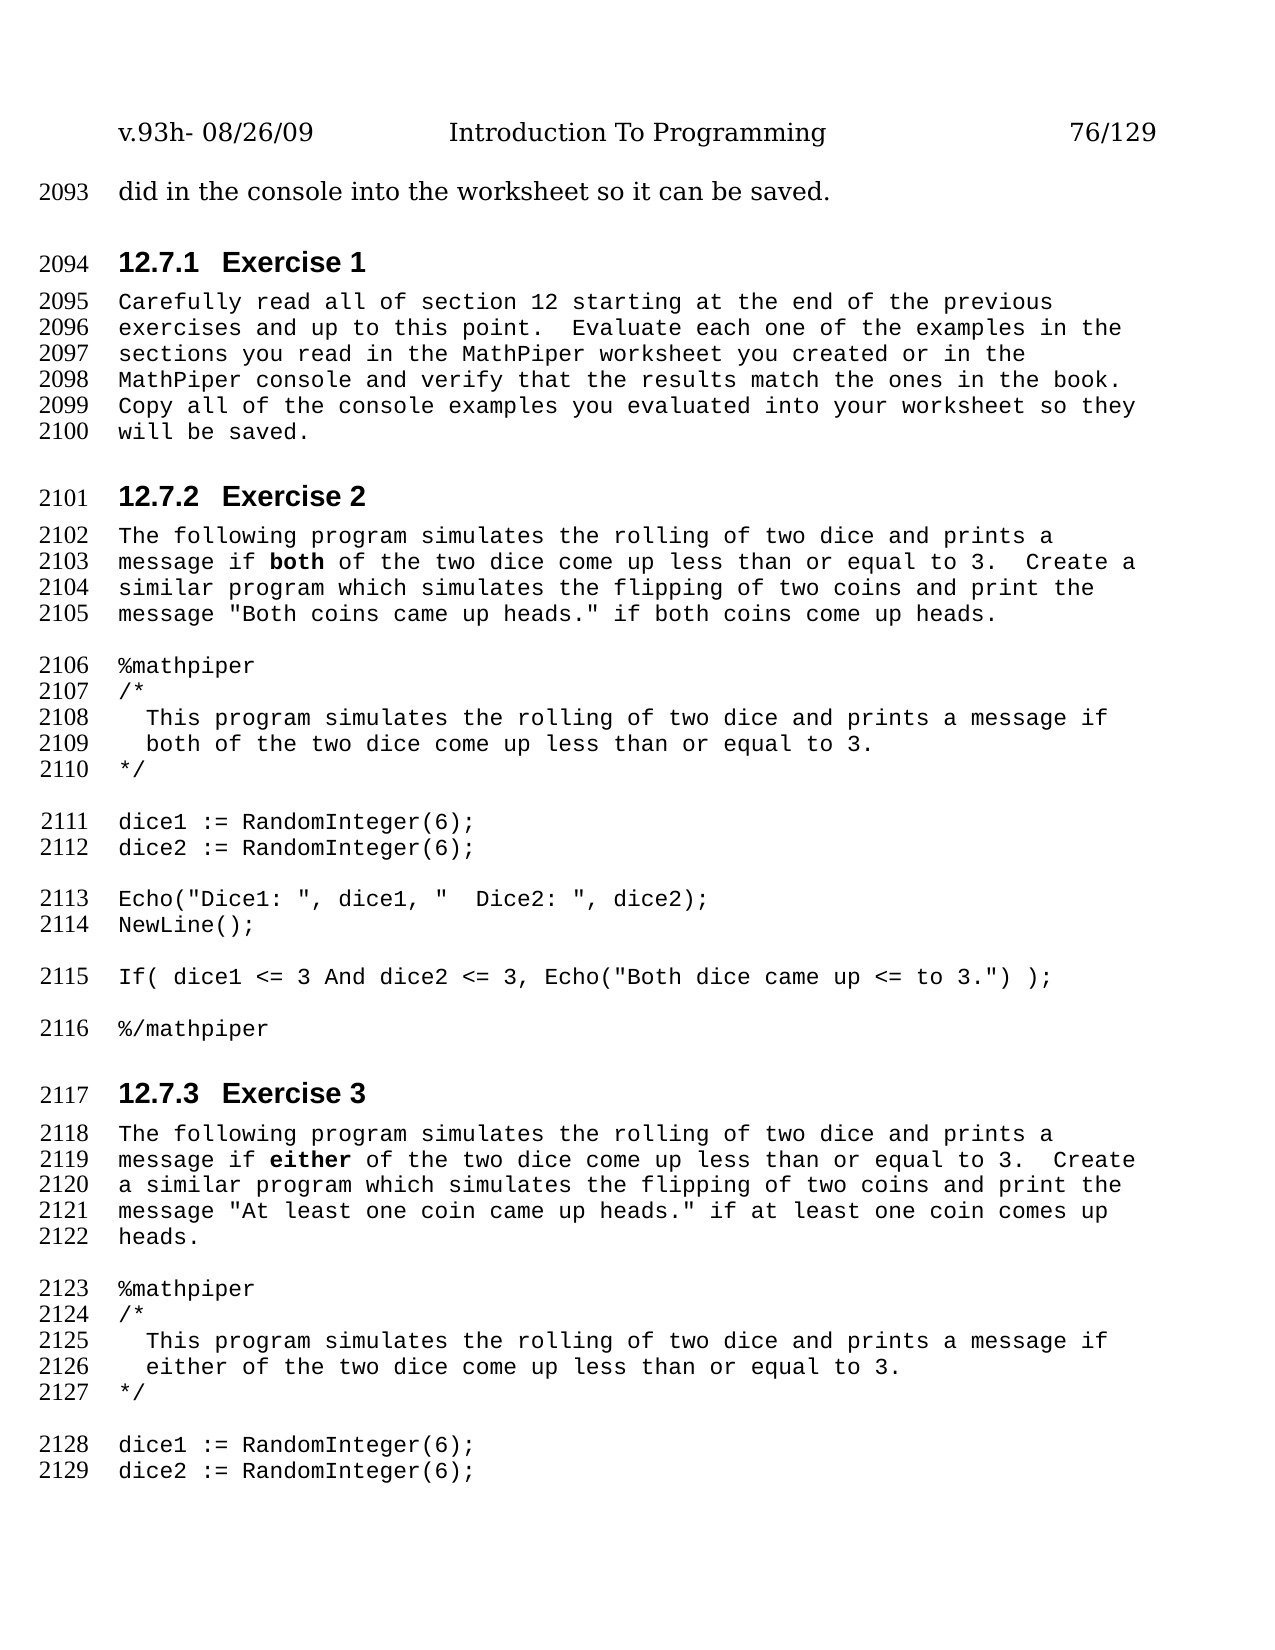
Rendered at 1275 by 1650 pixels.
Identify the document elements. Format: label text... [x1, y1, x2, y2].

text dice2 := RandomInteger(6); [118, 836, 1157, 862]
text /* [118, 1303, 1157, 1329]
text */ [118, 1381, 1157, 1407]
text /* [118, 680, 1157, 706]
text The following program simulates the rolling of two dice and prints a message if either of the two dice come up less than or equal to 3. Create a similar program which simulates the flipping of two coins and print the message "At least one coin came up heads." if at least one coin comes up heads. [118, 1122, 1157, 1252]
text dice1 := RandomInteger(6); [118, 810, 1157, 836]
text %/mathpiper [118, 1017, 1157, 1043]
text This program simulates the rolling of two dice and prints a message if [118, 706, 1157, 732]
subtitle Exercise 1 [118, 245, 1157, 278]
subtitle Exercise 3 [118, 1076, 1157, 1110]
text did in the console into the worksheet so it can be saved. [118, 177, 1157, 206]
text This program simulates the rolling of two dice and prints a message if [118, 1329, 1157, 1355]
text %mathpiper [118, 654, 1157, 680]
text dice1 := RandomInteger(6); [118, 1433, 1157, 1459]
text both of the two dice come up less than or equal to 3. [118, 732, 1157, 758]
text Carefully read all of section 12 starting at the end of the previous exercises and up to this point. Evaluate each one of the examples in the sections you read in the MathPiper worksheet you created or in the MathPiper console and verify that the results match the ones in the book. Copy all of the console examples you evaluated into your worksheet so they will be saved. [118, 291, 1157, 446]
text NewLine(); [118, 914, 1157, 940]
text %mathpiper [118, 1278, 1157, 1303]
text */ [118, 758, 1157, 784]
text either of the two dice come up less than or equal to 3. [118, 1355, 1157, 1381]
text Echo("Dice1: ", dice1, " Dice2: ", dice2); [118, 888, 1157, 914]
text The following program simulates the rolling of two dice and prints a message if both of the two dice come up less than or equal to 3. Create a similar program which simulates the flipping of two coins and print the message "Both coins came up heads." if both coins come up heads. [118, 525, 1157, 628]
text dice2 := RandomInteger(6); [118, 1459, 1157, 1485]
text If( dice1 <= 3 And dice2 <= 3, Echo("Both dice came up <= to 3.") ); [118, 966, 1157, 992]
subtitle Exercise 2 [118, 479, 1157, 513]
